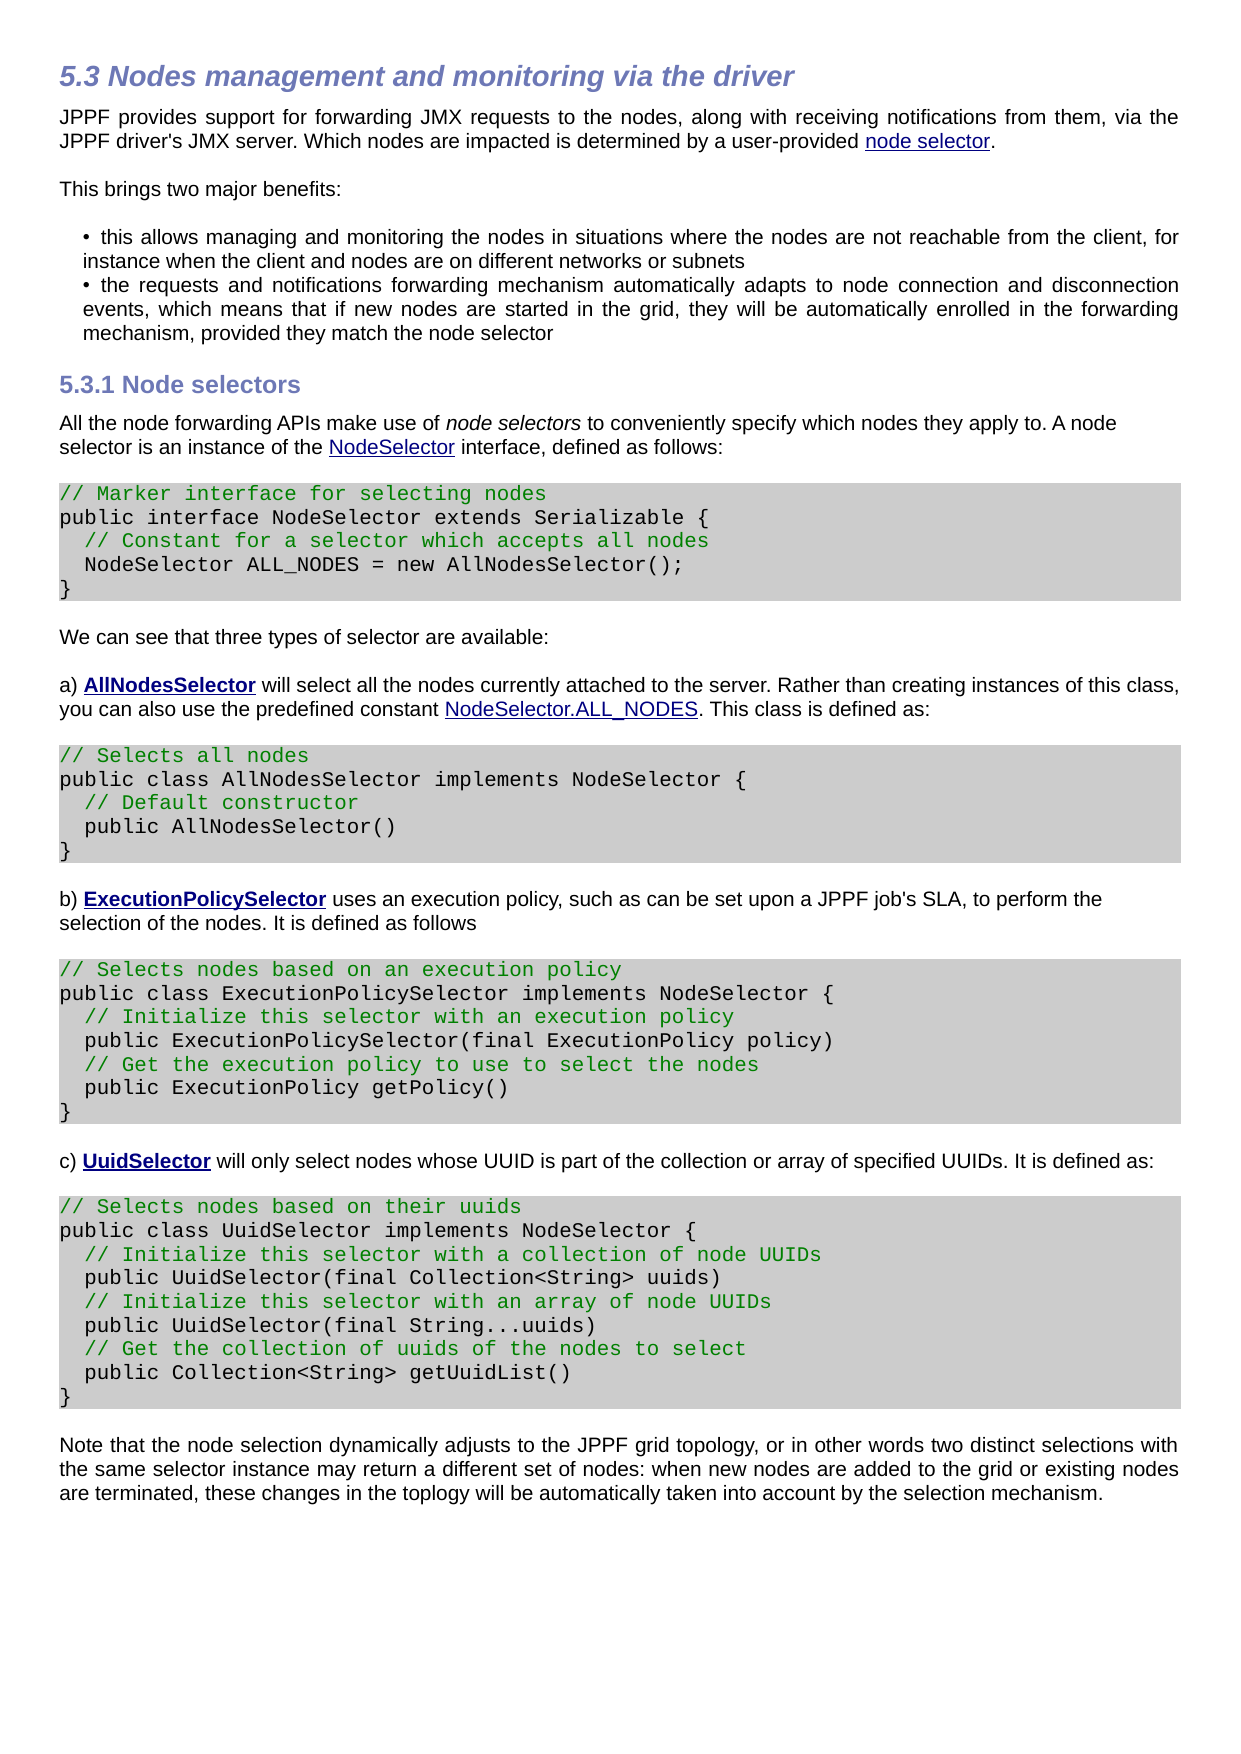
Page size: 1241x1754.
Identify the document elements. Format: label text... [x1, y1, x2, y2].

text All the node forwarding APIs make use of node selectors to conveniently specify which nodes they apply to. A node selector is an instance of the NodeSelector interface, defined as follows: [59, 411, 1181, 459]
subtitle Nodes management and monitoring via the driver [59, 59, 1181, 93]
text } [59, 839, 1181, 863]
text // Selects nodes based on their uuids [59, 1196, 1181, 1220]
subtitle Node selectors [59, 370, 1181, 399]
text b) ExecutionPolicySelector uses an execution policy, such as can be set upon a JPPF job's SLA, to perform the selection of the nodes. It is defined as follows [59, 887, 1181, 935]
text public AllNodesSelector() [59, 816, 1181, 839]
text NodeSelector ALL_NODES = new AllNodesSelector(); [59, 554, 1181, 578]
text a) AllNodesSelector will select all the nodes currently attached to the server. Rather than creating instances of this class, you can also use the predefined constant NodeSelector.ALL_NODES. This class is defined as: [59, 673, 1181, 721]
text // Marker interface for selecting nodes [59, 483, 1181, 507]
text } [59, 1386, 1181, 1409]
text public UuidSelector(final Collection<String> uuids) [59, 1267, 1181, 1291]
list the requests and notifications forwarding mechanism automatically adapts to node connection and disconnection events, which means that if new nodes are started in the grid, they will be automatically enrolled in the forwarding mechanism, provided they match the node selector [83, 273, 1181, 345]
text We can see that three types of selector are available: [59, 625, 1181, 649]
text public UuidSelector(final String...uuids) [59, 1315, 1181, 1338]
text public Collection<String> getUuidList() [59, 1362, 1181, 1386]
list this allows managing and monitoring the nodes in situations where the nodes are not reachable from the client, for instance when the client and nodes are on different networks or subnets [83, 225, 1181, 273]
text Note that the node selection dynamically adjusts to the JPPF grid topology, or in other words two distinct selections with the same selector instance may return a different set of nodes: when new nodes are added to the grid or existing nodes are terminated, these changes in the toplogy will be automatically taken into account by the selection mechanism. [59, 1433, 1181, 1505]
text c) UuidSelector will only select nodes whose UUID is part of the collection or array of specified UUIDs. It is defined as: [59, 1148, 1181, 1172]
text public class UuidSelector implements NodeSelector { [59, 1220, 1181, 1244]
text This brings two major benefits: [59, 177, 1181, 201]
text public interface NodeSelector extends Serializable { [59, 507, 1181, 530]
text JPPF provides support for forwarding JMX requests to the nodes, along with receiving notifications from them, via the JPPF driver's JMX server. Which nodes are impacted is determined by a user-provided node selector. [59, 105, 1181, 153]
text } [59, 1101, 1181, 1124]
text // Selects all nodes [59, 745, 1181, 769]
text // Get the collection of uuids of the nodes to select [59, 1338, 1181, 1362]
text // Initialize this selector with an array of node UUIDs [59, 1291, 1181, 1315]
text // Default constructor [59, 792, 1181, 816]
text public class ExecutionPolicySelector implements NodeSelector { [59, 983, 1181, 1006]
text // Initialize this selector with an execution policy [59, 1006, 1181, 1030]
text // Constant for a selector which accepts all nodes [59, 530, 1181, 554]
text public class AllNodesSelector implements NodeSelector { [59, 769, 1181, 792]
text // Get the execution policy to use to select the nodes [59, 1054, 1181, 1077]
text } [59, 578, 1181, 601]
text public ExecutionPolicy getPolicy() [59, 1077, 1181, 1101]
text // Selects nodes based on an execution policy [59, 959, 1181, 983]
text // Initialize this selector with a collection of node UUIDs [59, 1244, 1181, 1267]
text public ExecutionPolicySelector(final ExecutionPolicy policy) [59, 1030, 1181, 1054]
